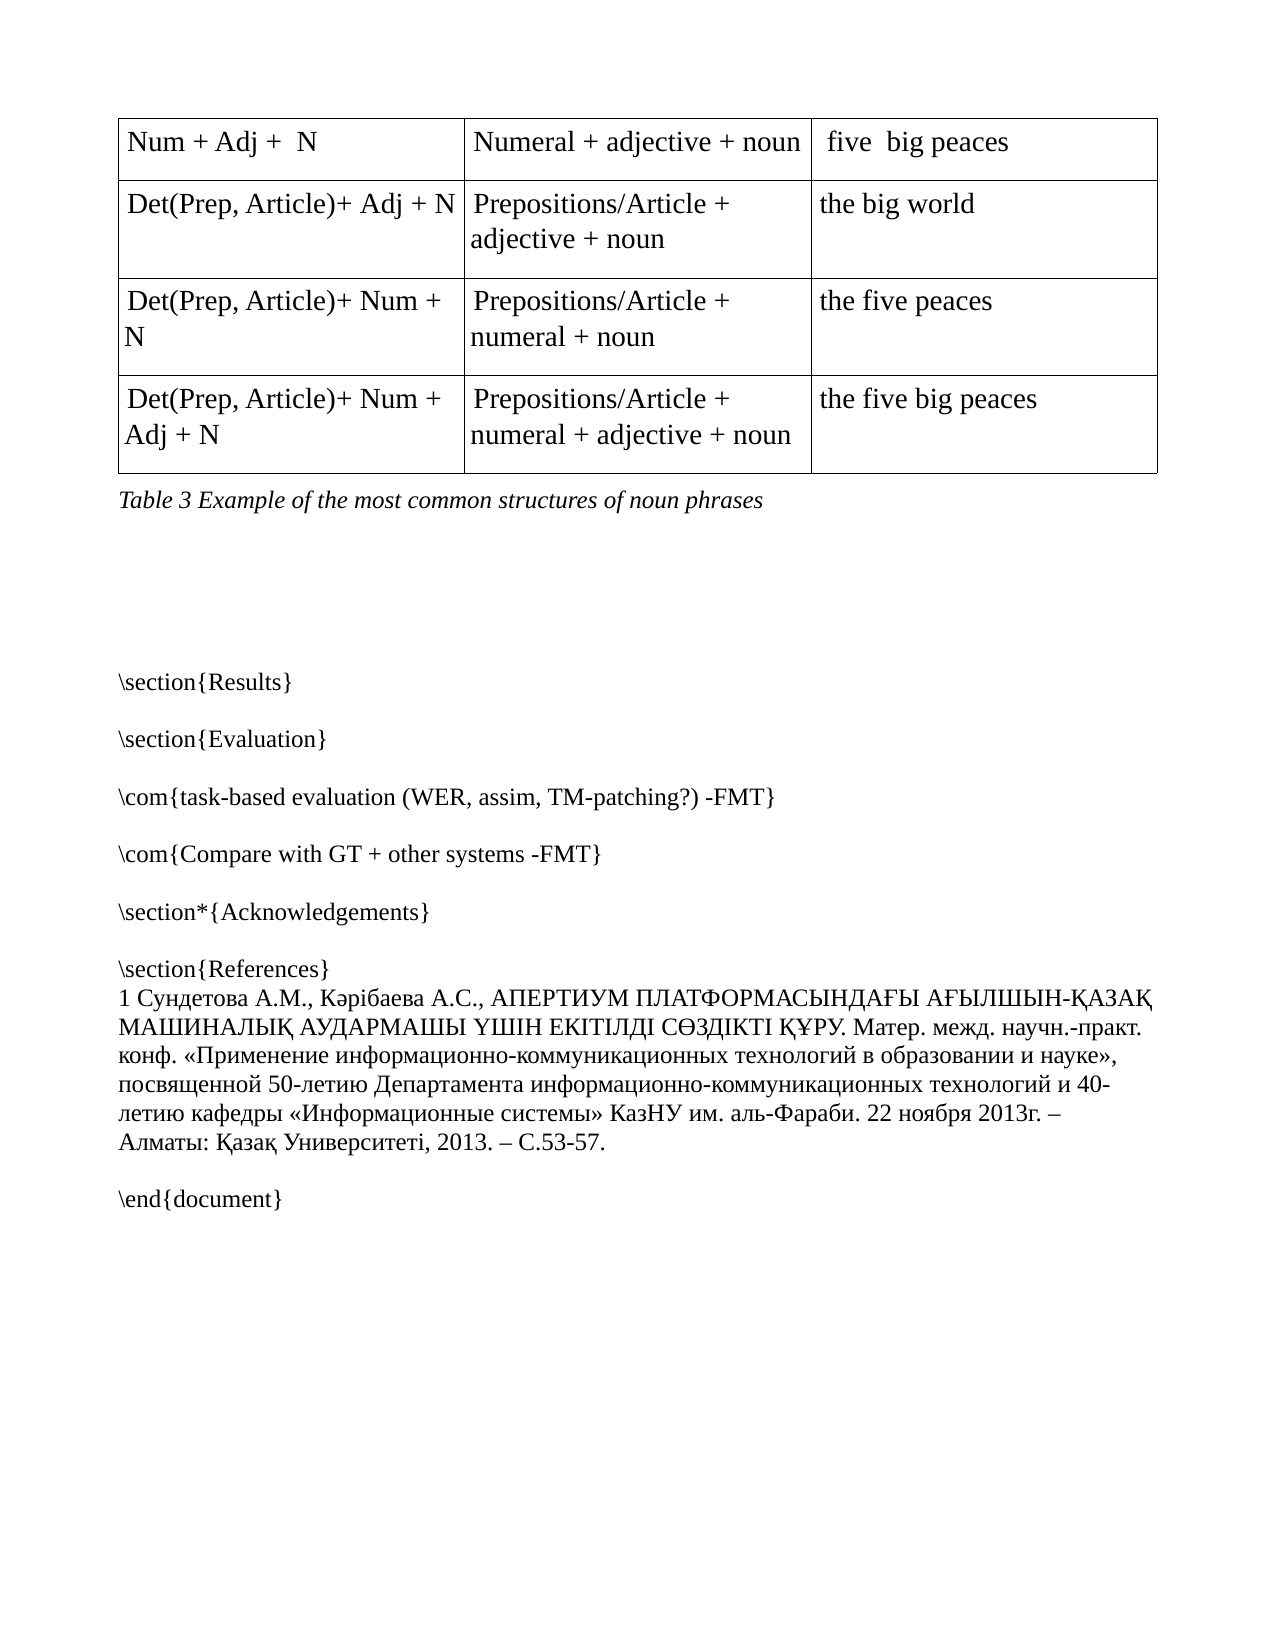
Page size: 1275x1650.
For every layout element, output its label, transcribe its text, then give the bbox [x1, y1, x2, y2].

table_cell Prepositions/Article + adjective + noun [465, 181, 811, 277]
text \section{References} [118, 954, 1157, 983]
table_cell Numeral + adjective + noun [465, 119, 811, 180]
text 1 Сундетова А.М., Кәрібаева А.С., АПЕРТИУМ ПЛАТФОРМАСЫНДАҒЫ АҒЫЛШЫН-ҚАЗАҚ МАШИНАЛЫҚ АУДАРМАШЫ ҮШІН ЕКІТІЛДІ СӨЗДІКТІ ҚҰРУ. Матер. межд. научн.-практ. конф. «Применение информационно-коммуникационных технологий в образовании и науке», посвященной 50-летию Департамента информационно-коммуникационных технологий и 40-летию кафедры «Информационные системы» КазНУ им. аль-Фараби. 22 ноября 2013г. – Алматы: Қазақ Университеті, 2013. – С.53-57. [118, 983, 1157, 1155]
text \section{Evaluation} [118, 724, 1157, 753]
text \section*{Acknowledgements} [118, 897, 1157, 925]
table_cell Det(Prep, Article)+ Num + Adj + N [119, 376, 464, 473]
text \section{Results} [118, 667, 1157, 695]
table_cell Det(Prep, Article)+ Adj + N [119, 181, 464, 277]
table_cell five big peaces [812, 119, 1157, 180]
table_cell Num + Adj + N [119, 119, 464, 180]
text \com{Compare with GT + other systems -FMT} [118, 839, 1157, 868]
table_cell the big world [812, 181, 1157, 277]
text \end{document} [118, 1184, 1157, 1213]
text Table 3 Example of the most common structures of noun phrases [118, 485, 1157, 514]
table_cell the five peaces [812, 279, 1157, 375]
table_cell Prepositions/Article + numeral + noun [465, 279, 811, 375]
table_cell the five big peaces [812, 376, 1157, 473]
text \com{task-based evaluation (WER, assim, TM-patching?) -FMT} [118, 782, 1157, 810]
table_cell Prepositions/Article + numeral + adjective + noun [465, 376, 811, 473]
table_cell Det(Prep, Article)+ Num + N [119, 279, 464, 375]
